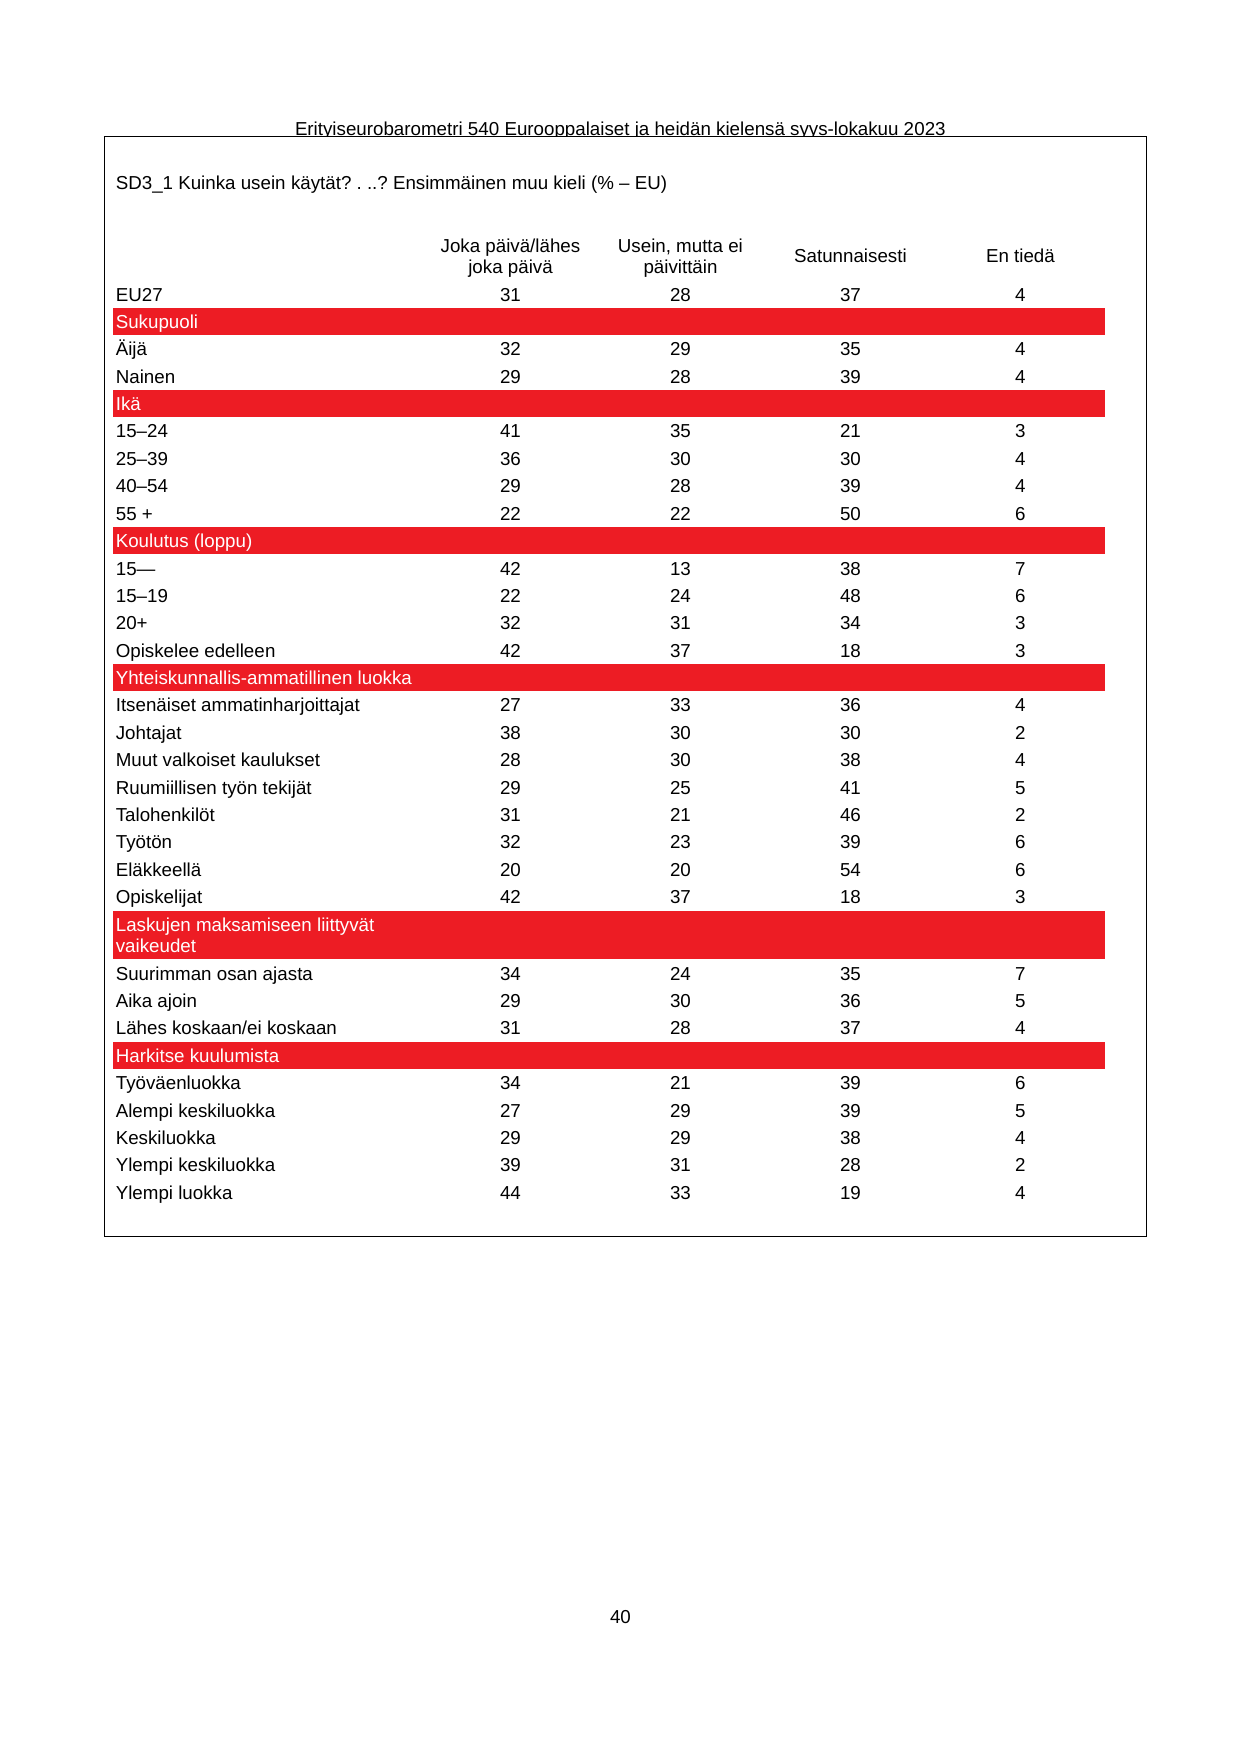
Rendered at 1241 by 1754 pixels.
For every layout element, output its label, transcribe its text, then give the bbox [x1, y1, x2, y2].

table_cell 22 [425, 582, 595, 609]
table_cell 37 [595, 883, 765, 911]
table_cell 18 [765, 883, 935, 911]
table_cell Harkitse kuulumista [113, 1042, 425, 1069]
table_cell 44 [425, 1179, 595, 1206]
table_cell Opiskelee edelleen [113, 637, 425, 664]
table_cell Itsenäiset ammatinharjoittajat [113, 691, 425, 719]
table_cell 15–24 [113, 418, 425, 445]
table_cell 41 [765, 774, 935, 801]
table_cell [935, 911, 1105, 959]
table_cell 31 [595, 1151, 765, 1179]
table_cell 32 [425, 335, 595, 363]
table_cell 25 [595, 774, 765, 801]
table_cell Muut valkoiset kaulukset [113, 746, 425, 773]
table_cell Satunnaisesti [765, 231, 935, 280]
table_cell 39 [765, 828, 935, 856]
table_cell 36 [425, 445, 595, 472]
table_cell 42 [425, 883, 595, 911]
table_cell 28 [595, 363, 765, 390]
table_cell 35 [595, 418, 765, 445]
table_cell 30 [595, 746, 765, 773]
table_cell 54 [765, 856, 935, 883]
table_cell 38 [765, 1124, 935, 1151]
table_cell 2 [935, 1151, 1105, 1179]
table_cell [765, 527, 935, 554]
table_cell 4 [935, 363, 1105, 390]
table_cell 34 [425, 960, 595, 987]
table_cell 32 [425, 828, 595, 856]
table_cell 20 [595, 856, 765, 883]
table_cell [425, 664, 595, 691]
table_cell 27 [425, 1096, 595, 1124]
table_cell [595, 308, 765, 335]
table_cell 38 [765, 554, 935, 582]
table_cell 39 [765, 1069, 935, 1096]
table_cell 39 [765, 472, 935, 499]
table_cell 4 [935, 445, 1105, 472]
table_cell 41 [425, 418, 595, 445]
table_cell 4 [935, 280, 1105, 308]
table_cell 20 [425, 856, 595, 883]
table_cell Talohenkilöt [113, 801, 425, 828]
table_cell [113, 231, 425, 280]
table_cell 15— [113, 554, 425, 582]
table_cell [425, 527, 595, 554]
table_header SD3_1 Kuinka usein käytät? . ..? Ensimmäinen muu kieli (% – EU) [113, 167, 1105, 199]
table_cell 5 [935, 774, 1105, 801]
table_cell 34 [425, 1069, 595, 1096]
table_cell [595, 911, 765, 959]
table_cell 42 [425, 637, 595, 664]
table_cell 5 [935, 987, 1105, 1014]
table_cell Koulutus (loppu) [113, 527, 425, 554]
table_cell 37 [595, 637, 765, 664]
table_cell 4 [935, 1179, 1105, 1206]
table_cell 38 [765, 746, 935, 773]
table_cell [765, 308, 935, 335]
table_cell 4 [935, 335, 1105, 363]
table_cell 21 [595, 1069, 765, 1096]
table_cell [595, 1042, 765, 1069]
table_cell 28 [425, 746, 595, 773]
table_cell 29 [425, 1124, 595, 1151]
table_cell 42 [425, 554, 595, 582]
table_cell 6 [935, 828, 1105, 856]
table_cell 23 [595, 828, 765, 856]
table_cell 29 [425, 774, 595, 801]
table_cell 39 [765, 363, 935, 390]
table_cell 4 [935, 1014, 1105, 1042]
table_cell 19 [765, 1179, 935, 1206]
table_cell 24 [595, 582, 765, 609]
table_cell Laskujen maksamiseen liittyvät vaikeudet [113, 911, 425, 959]
table_cell 4 [935, 746, 1105, 773]
table_cell Ruumiillisen työn tekijät [113, 774, 425, 801]
table_cell Äijä [113, 335, 425, 363]
table_cell 48 [765, 582, 935, 609]
table_cell 31 [425, 1014, 595, 1042]
table_cell 39 [425, 1151, 595, 1179]
table_cell 3 [935, 609, 1105, 637]
table_cell 55 + [113, 500, 425, 527]
table_cell En tiedä [935, 231, 1105, 280]
table_cell Suurimman osan ajasta [113, 960, 425, 987]
table_cell [765, 390, 935, 417]
table_cell 21 [595, 801, 765, 828]
table_cell Ylempi luokka [113, 1179, 425, 1206]
table_cell 22 [425, 500, 595, 527]
table_cell [935, 527, 1105, 554]
table_cell [425, 911, 595, 959]
table_cell [765, 199, 935, 231]
table_cell 29 [595, 1096, 765, 1124]
table_cell 28 [595, 1014, 765, 1042]
table_cell 35 [765, 335, 935, 363]
table_cell [425, 199, 595, 231]
table_cell 4 [935, 472, 1105, 499]
table_cell 7 [935, 960, 1105, 987]
table_cell 29 [425, 472, 595, 499]
table_cell [595, 527, 765, 554]
table_cell [935, 199, 1105, 231]
table_cell 29 [595, 335, 765, 363]
table_cell 28 [595, 280, 765, 308]
table_cell 18 [765, 637, 935, 664]
table_cell 36 [765, 691, 935, 719]
table_cell 32 [425, 609, 595, 637]
table_cell Alempi keskiluokka [113, 1096, 425, 1124]
table_cell 5 [935, 1096, 1105, 1124]
table_cell 7 [935, 554, 1105, 582]
table_cell 30 [765, 719, 935, 746]
table_cell 25–39 [113, 445, 425, 472]
table_cell 6 [935, 1069, 1105, 1096]
table_cell Eläkkeellä [113, 856, 425, 883]
table_cell 30 [595, 445, 765, 472]
table_cell Keskiluokka [113, 1124, 425, 1151]
table_cell [425, 308, 595, 335]
table_cell 4 [935, 691, 1105, 719]
table_cell 36 [765, 987, 935, 1014]
table_cell 50 [765, 500, 935, 527]
table_cell Ikä [113, 390, 425, 417]
table_cell 31 [595, 609, 765, 637]
table_cell 2 [935, 801, 1105, 828]
table_cell 6 [935, 500, 1105, 527]
table_cell Usein, mutta ei päivittäin [595, 231, 765, 280]
table_cell Ylempi keskiluokka [113, 1151, 425, 1179]
table_cell 15–19 [113, 582, 425, 609]
table_cell 24 [595, 960, 765, 987]
table_cell Työtön [113, 828, 425, 856]
table_cell [935, 308, 1105, 335]
table_cell EU27 [113, 280, 425, 308]
table_cell 30 [595, 719, 765, 746]
table_cell 3 [935, 883, 1105, 911]
table_cell Aika ajoin [113, 987, 425, 1014]
table_cell 3 [935, 637, 1105, 664]
table_cell Johtajat [113, 719, 425, 746]
table_cell 33 [595, 691, 765, 719]
table_cell [935, 1042, 1105, 1069]
table_cell Työväenluokka [113, 1069, 425, 1096]
table_cell [935, 390, 1105, 417]
table_cell 27 [425, 691, 595, 719]
table_cell [425, 1042, 595, 1069]
table_cell 37 [765, 280, 935, 308]
table_cell 30 [595, 987, 765, 1014]
table_cell 28 [595, 472, 765, 499]
table_cell 33 [595, 1179, 765, 1206]
table_cell [113, 199, 425, 231]
table_cell 31 [425, 280, 595, 308]
table_cell 35 [765, 960, 935, 987]
table_cell [425, 390, 595, 417]
table_cell [765, 911, 935, 959]
table_cell [595, 199, 765, 231]
table_cell 28 [765, 1151, 935, 1179]
table_cell 29 [425, 987, 595, 1014]
table_cell 39 [765, 1096, 935, 1124]
table_cell Lähes koskaan/ei koskaan [113, 1014, 425, 1042]
table_cell 3 [935, 418, 1105, 445]
table_cell 2 [935, 719, 1105, 746]
table_cell 13 [595, 554, 765, 582]
table_cell [595, 664, 765, 691]
table_cell 4 [935, 1124, 1105, 1151]
table_cell 38 [425, 719, 595, 746]
table_cell Nainen [113, 363, 425, 390]
table_cell 6 [935, 582, 1105, 609]
table_cell Sukupuoli [113, 308, 425, 335]
table_cell 40–54 [113, 472, 425, 499]
table_cell [765, 664, 935, 691]
table_cell 31 [425, 801, 595, 828]
table_cell Joka päivä/lähes joka päivä [425, 231, 595, 280]
table_cell [595, 390, 765, 417]
table_cell [765, 1042, 935, 1069]
table_cell 37 [765, 1014, 935, 1042]
table_cell 29 [595, 1124, 765, 1151]
table_cell Opiskelijat [113, 883, 425, 911]
table_cell 20+ [113, 609, 425, 637]
table_cell 34 [765, 609, 935, 637]
table_cell [935, 664, 1105, 691]
table_cell Yhteiskunnallis-ammatillinen luokka [113, 664, 425, 691]
table_cell 6 [935, 856, 1105, 883]
table_cell 21 [765, 418, 935, 445]
table_cell 22 [595, 500, 765, 527]
table_cell 46 [765, 801, 935, 828]
table_cell 30 [765, 445, 935, 472]
table_cell 29 [425, 363, 595, 390]
